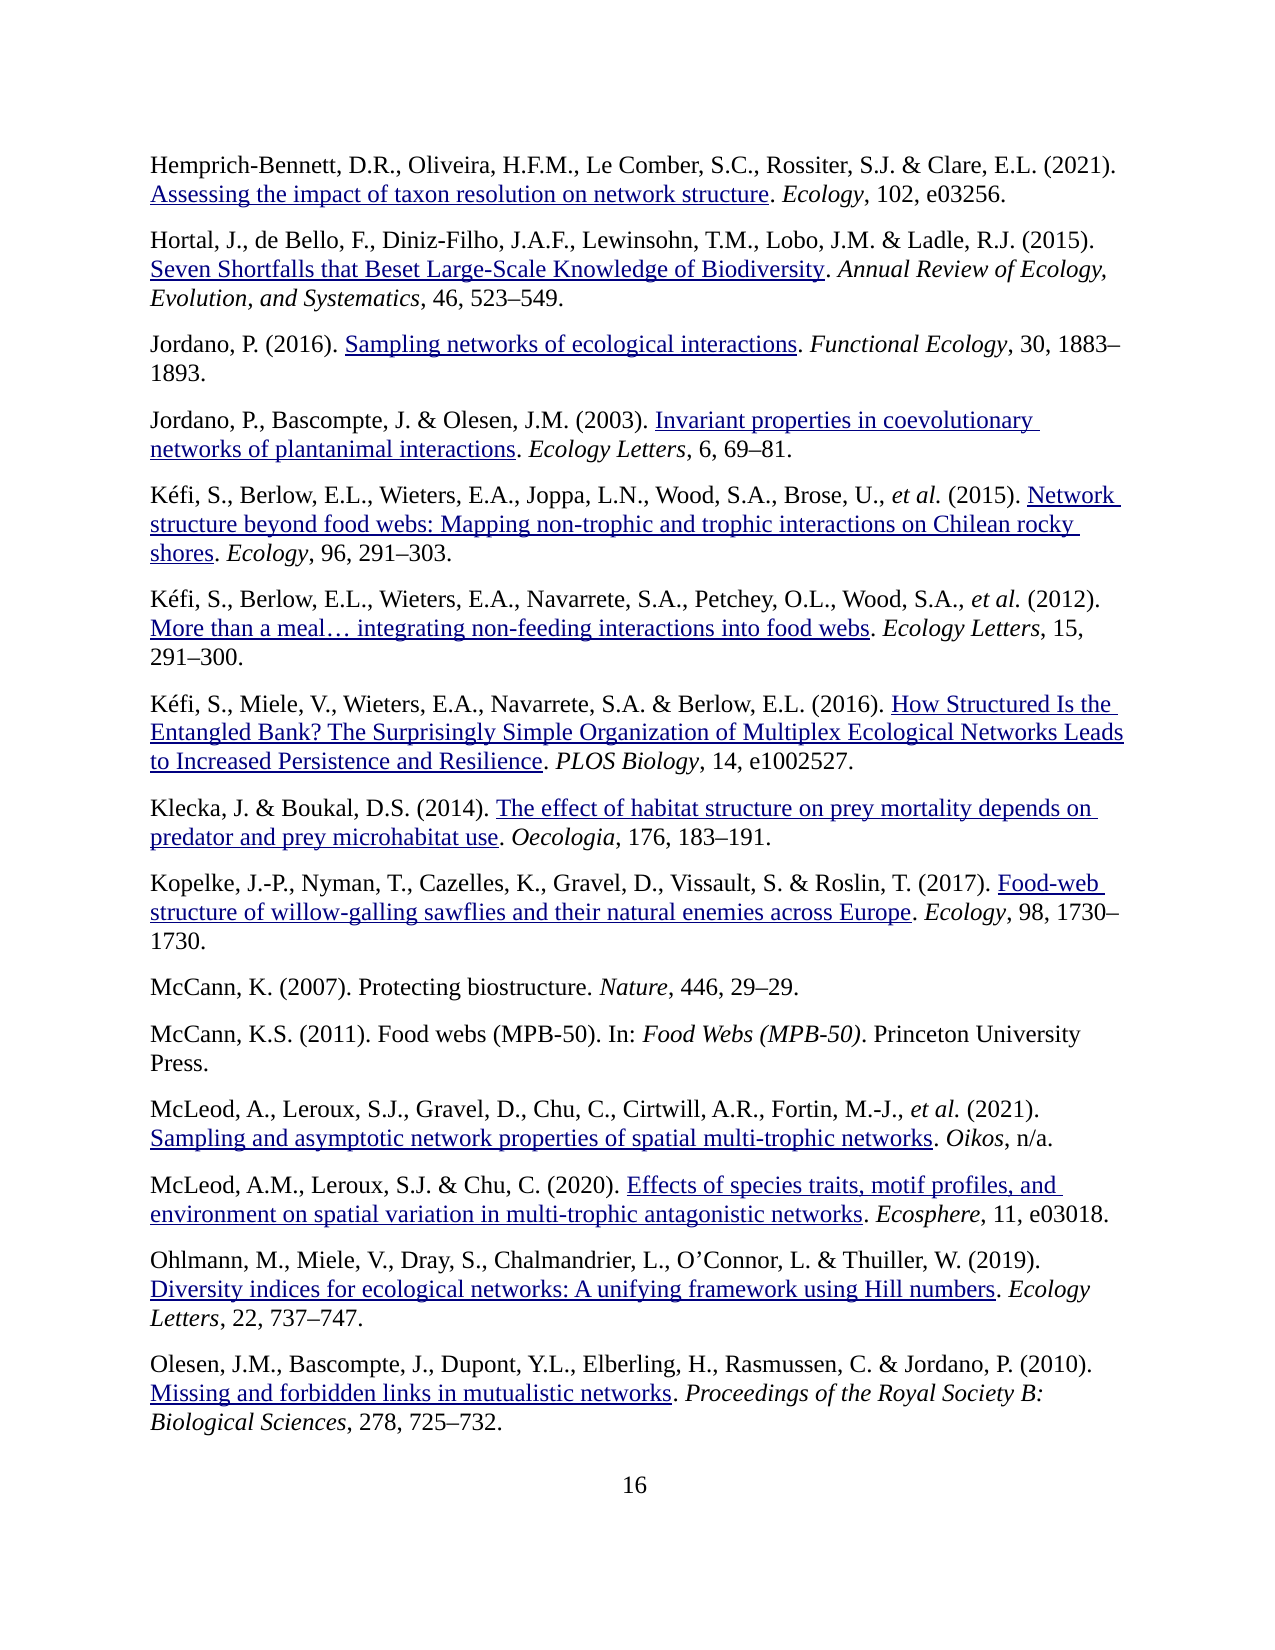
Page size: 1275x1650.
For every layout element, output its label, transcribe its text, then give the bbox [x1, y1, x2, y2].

text McLeod, A.M., Leroux, S.J. & Chu, C. (2020). Effects of species traits, motif profiles, and environment on spatial variation in multi-trophic antagonistic networks. Ecosphere, 11, e03018. [150, 1170, 1125, 1227]
text Kéfi, S., Berlow, E.L., Wieters, E.A., Joppa, L.N., Wood, S.A., Brose, U., et al. (2015). Network structure beyond food webs: Mapping non-trophic and trophic interactions on Chilean rocky shores. Ecology, 96, 291–303. [150, 480, 1125, 567]
text Kéfi, S., Miele, V., Wieters, E.A., Navarrete, S.A. & Berlow, E.L. (2016). How Structured Is the Entangled Bank? The Surprisingly Simple Organization of Multiplex Ecological Networks Leads to Increased Persistence and Resilience. PLOS Biology, 14, e1002527. [150, 689, 1125, 775]
text Hortal, J., de Bello, F., Diniz-Filho, J.A.F., Lewinsohn, T.M., Lobo, J.M. & Ladle, R.J. (2015). Seven Shortfalls that Beset Large-Scale Knowledge of Biodiversity. Annual Review of Ecology, Evolution, and Systematics, 46, 523–549. [150, 225, 1125, 312]
text Kéfi, S., Berlow, E.L., Wieters, E.A., Navarrete, S.A., Petchey, O.L., Wood, S.A., et al. (2012). More than a meal… integrating non-feeding interactions into food webs. Ecology Letters, 15, 291–300. [150, 584, 1125, 671]
text Jordano, P. (2016). Sampling networks of ecological interactions. Functional Ecology, 30, 1883–1893. [150, 329, 1125, 387]
text Kopelke, J.-P., Nyman, T., Cazelles, K., Gravel, D., Vissault, S. & Roslin, T. (2017). Food-web structure of willow-galling sawflies and their natural enemies across Europe. Ecology, 98, 1730–1730. [150, 868, 1125, 954]
text McLeod, A., Leroux, S.J., Gravel, D., Chu, C., Cirtwill, A.R., Fortin, M.-J., et al. (2021). Sampling and asymptotic network properties of spatial multi-trophic networks. Oikos, n/a. [150, 1094, 1125, 1152]
text Hemprich-Bennett, D.R., Oliveira, H.F.M., Le Comber, S.C., Rossiter, S.J. & Clare, E.L. (2021). Assessing the impact of taxon resolution on network structure. Ecology, 102, e03256. [150, 150, 1125, 207]
text Olesen, J.M., Bascompte, J., Dupont, Y.L., Elberling, H., Rasmussen, C. & Jordano, P. (2010). Missing and forbidden links in mutualistic networks. Proceedings of the Royal Society B: Biological Sciences, 278, 725–732. [150, 1349, 1125, 1436]
text Jordano, P., Bascompte, J. & Olesen, J.M. (2003). Invariant properties in coevolutionary networks of plantanimal interactions. Ecology Letters, 6, 69–81. [150, 405, 1125, 462]
text Ohlmann, M., Miele, V., Dray, S., Chalmandrier, L., O’Connor, L. & Thuiller, W. (2019). Diversity indices for ecological networks: A unifying framework using Hill numbers. Ecology Letters, 22, 737–747. [150, 1245, 1125, 1332]
text McCann, K.S. (2011). Food webs (MPB-50). In: Food Webs (MPB-50). Princeton University Press. [150, 1019, 1125, 1077]
text Klecka, J. & Boukal, D.S. (2014). The effect of habitat structure on prey mortality depends on predator and prey microhabitat use. Oecologia, 176, 183–191. [150, 793, 1125, 850]
text McCann, K. (2007). Protecting biostructure. Nature, 446, 29–29. [150, 972, 1125, 1001]
